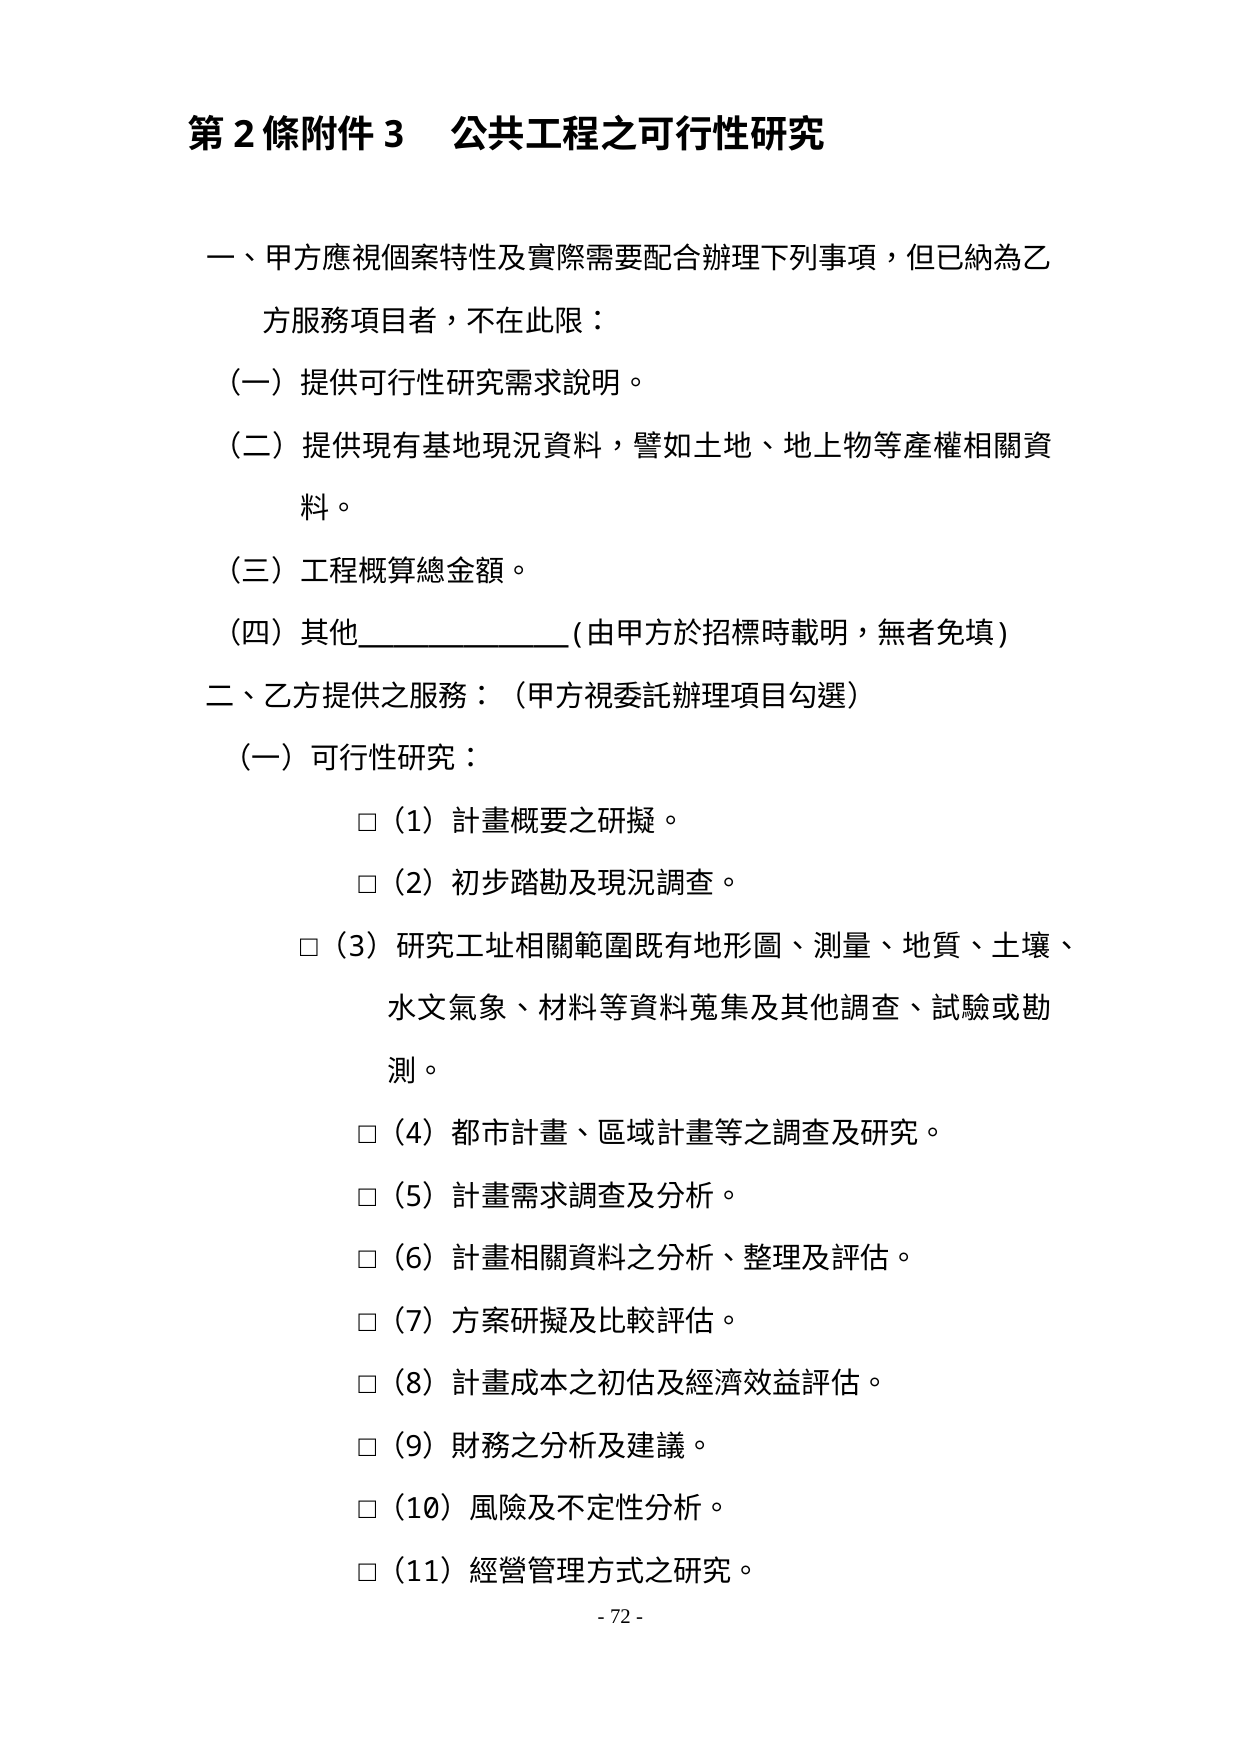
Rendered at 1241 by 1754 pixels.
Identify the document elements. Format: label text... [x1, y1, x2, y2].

text □（9）財務之分析及建議。 [358, 1402, 1053, 1464]
text □（4）都市計畫、區域計畫等之調查及研究。 [358, 1089, 1053, 1152]
text □（2）初步踏勘及現況調查。 [358, 839, 1053, 902]
text （一）可行性研究： [187, 714, 1053, 777]
text □（7）方案研擬及比較評估。 [358, 1277, 1053, 1339]
text （三）工程概算總金額。 [212, 527, 1053, 589]
text □（5）計畫需求調查及分析。 [358, 1152, 1053, 1214]
text □（3）研究工址相關範圍既有地形圖、測量、地質、土壤、水文氣象、材料等資料蒐集及其他調查、試驗或勘測。 [300, 902, 1053, 1089]
text □（10）風險及不定性分析。 [358, 1464, 1053, 1527]
text 二、乙方提供之服務：（甲方視委託辦理項目勾選） [205, 652, 1053, 714]
text 一、甲方應視個案特性及實際需要配合辦理下列事項，但已納為乙方服務項目者，不在此限： [206, 214, 1053, 339]
text 第2條附件3 公共工程之可行性研究 [187, 89, 1053, 152]
text （一）提供可行性研究需求說明。 [212, 339, 1053, 402]
text □（8）計畫成本之初估及經濟效益評估。 [358, 1339, 1053, 1402]
text □（1）計畫概要之研擬。 [358, 777, 1053, 839]
text □（11）經營管理方式之研究。 [358, 1527, 1053, 1589]
text （二）提供現有基地現況資料，譬如土地、地上物等產權相關資料。 [212, 402, 1053, 527]
text （四）其他____________(由甲方於招標時載明，無者免填) [212, 589, 1053, 652]
text □（6）計畫相關資料之分析、整理及評估。 [358, 1214, 1053, 1277]
